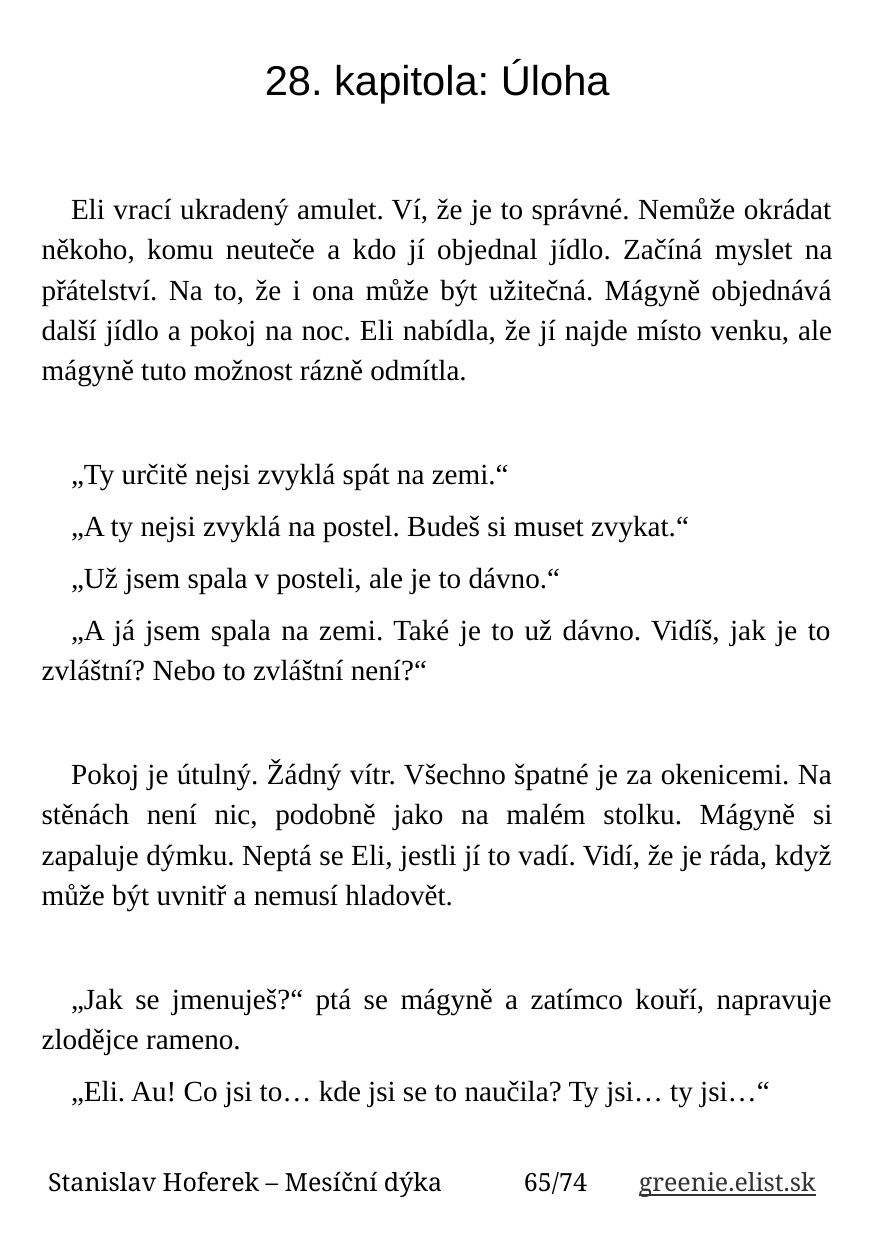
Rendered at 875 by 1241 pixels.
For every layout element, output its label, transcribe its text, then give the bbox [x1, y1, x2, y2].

text „Ty určitě nejsi zvyklá spát na zemi.“ [41, 457, 833, 491]
subtitle 28. kapitola: Úloha [41, 56, 833, 104]
text „Jak se jmenuješ?“ ptá se mágyně a zatímco kouří, napravuje zlodějce rameno. [41, 982, 833, 1056]
text „Už jsem spala v posteli, ale je to dávno.“ [41, 561, 833, 594]
text „Eli. Au! Co jsi to… kde jsi se to naučila? Ty jsi… ty jsi…“ [41, 1074, 833, 1107]
text Eli vrací ukradený amulet. Ví, že je to správné. Nemůže okrádat někoho, komu neuteče a kdo jí objednal jídlo. Začíná myslet na přátelství. Na to, že i ona může být užitečná. Mágyně objednává další jídlo a pokoj na noc. Eli nabídla, že jí najde místo venku, ale mágyně tuto možnost rázně odmítla. [41, 192, 833, 387]
text „A já jsem spala na zemi. Také je to už dávno. Vidíš, jak je to zvláštní? Nebo to zvláštní není?“ [41, 613, 833, 687]
text Pokoj je útulný. Žádný vítr. Všechno špatné je za okenicemi. Na stěnách není nic, podobně jako na malém stolku. Mágyně si zapaluje dýmku. Neptá se Eli, jestli jí to vadí. Vidí, že je ráda, když může být uvnitř a nemusí hladovět. [41, 757, 833, 911]
text „A ty nejsi zvyklá na postel. Budeš si muset zvykat.“ [41, 509, 833, 543]
